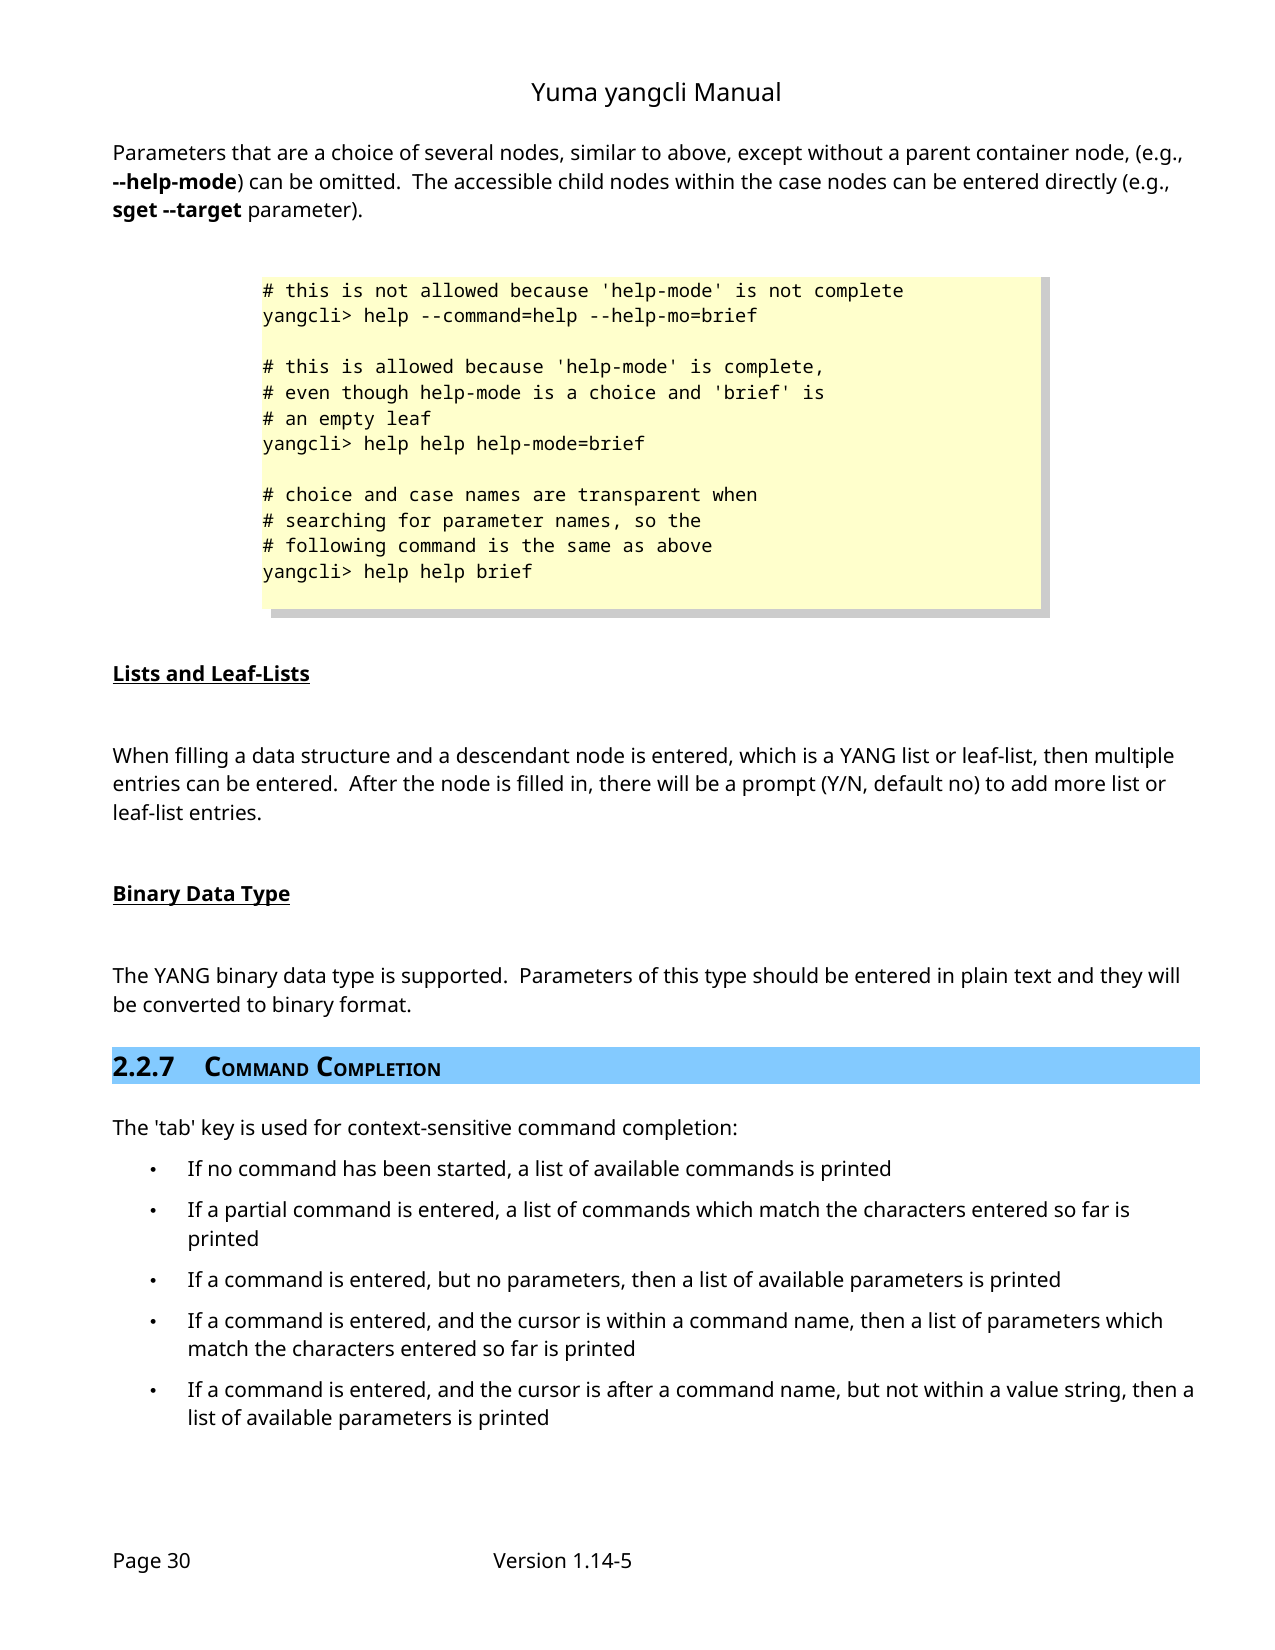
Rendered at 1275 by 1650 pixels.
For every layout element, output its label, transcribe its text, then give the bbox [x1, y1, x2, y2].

text # this is allowed because 'help-mode' is complete, [262, 328, 1041, 379]
text yangcli> help --command=help --help-mo=brief [262, 303, 1041, 328]
text yangcli> help help help-mode=brief [262, 430, 1041, 456]
list If no command has been started, a list of available commands is printed [150, 1154, 1200, 1183]
text When filling a data structure and a descendant node is entered, which is a YANG list or leaf-list, then multiple entries can be entered. After the node is filled in, there will be a prompt (Y/N, default no) to add more list or leaf-list entries. [112, 741, 1200, 826]
text Binary Data Type [112, 879, 1200, 908]
text # this is not allowed because 'help-mode' is not complete [262, 277, 1041, 303]
list If a command is entered, but no parameters, then a list of available parameters is printed [150, 1265, 1200, 1293]
list If a command is entered, and the cursor is after a command name, but not within a value string, then a list of available parameters is printed [150, 1375, 1200, 1432]
text # following command is the same as above [262, 532, 1041, 558]
text The 'tab' key is used for context-sensitive command completion: [112, 1113, 1200, 1142]
list If a partial command is entered, a list of commands which match the characters entered so far is printed [150, 1195, 1200, 1252]
text # searching for parameter names, so the [262, 507, 1041, 532]
text Parameters that are a choice of several nodes, similar to above, except without a parent container node, (e.g., --help-mode) can be omitted. The accessible child nodes within the case nodes can be entered directly (e.g., sget --target parameter). [112, 138, 1200, 224]
text # even though help-mode is a choice and 'brief' is [262, 379, 1041, 405]
subtitle Command Completion [112, 1047, 1200, 1084]
list If a command is entered, and the cursor is within a command name, then a list of parameters which match the characters entered so far is printed [150, 1306, 1200, 1363]
text # an empty leaf [262, 405, 1041, 430]
text The YANG binary data type is supported. Parameters of this type should be entered in plain text and they will be converted to binary format. [112, 961, 1200, 1018]
text # choice and case names are transparent when [262, 481, 1041, 507]
text yangcli> help help brief [262, 558, 1041, 583]
text Lists and Leaf-Lists [112, 659, 1200, 687]
